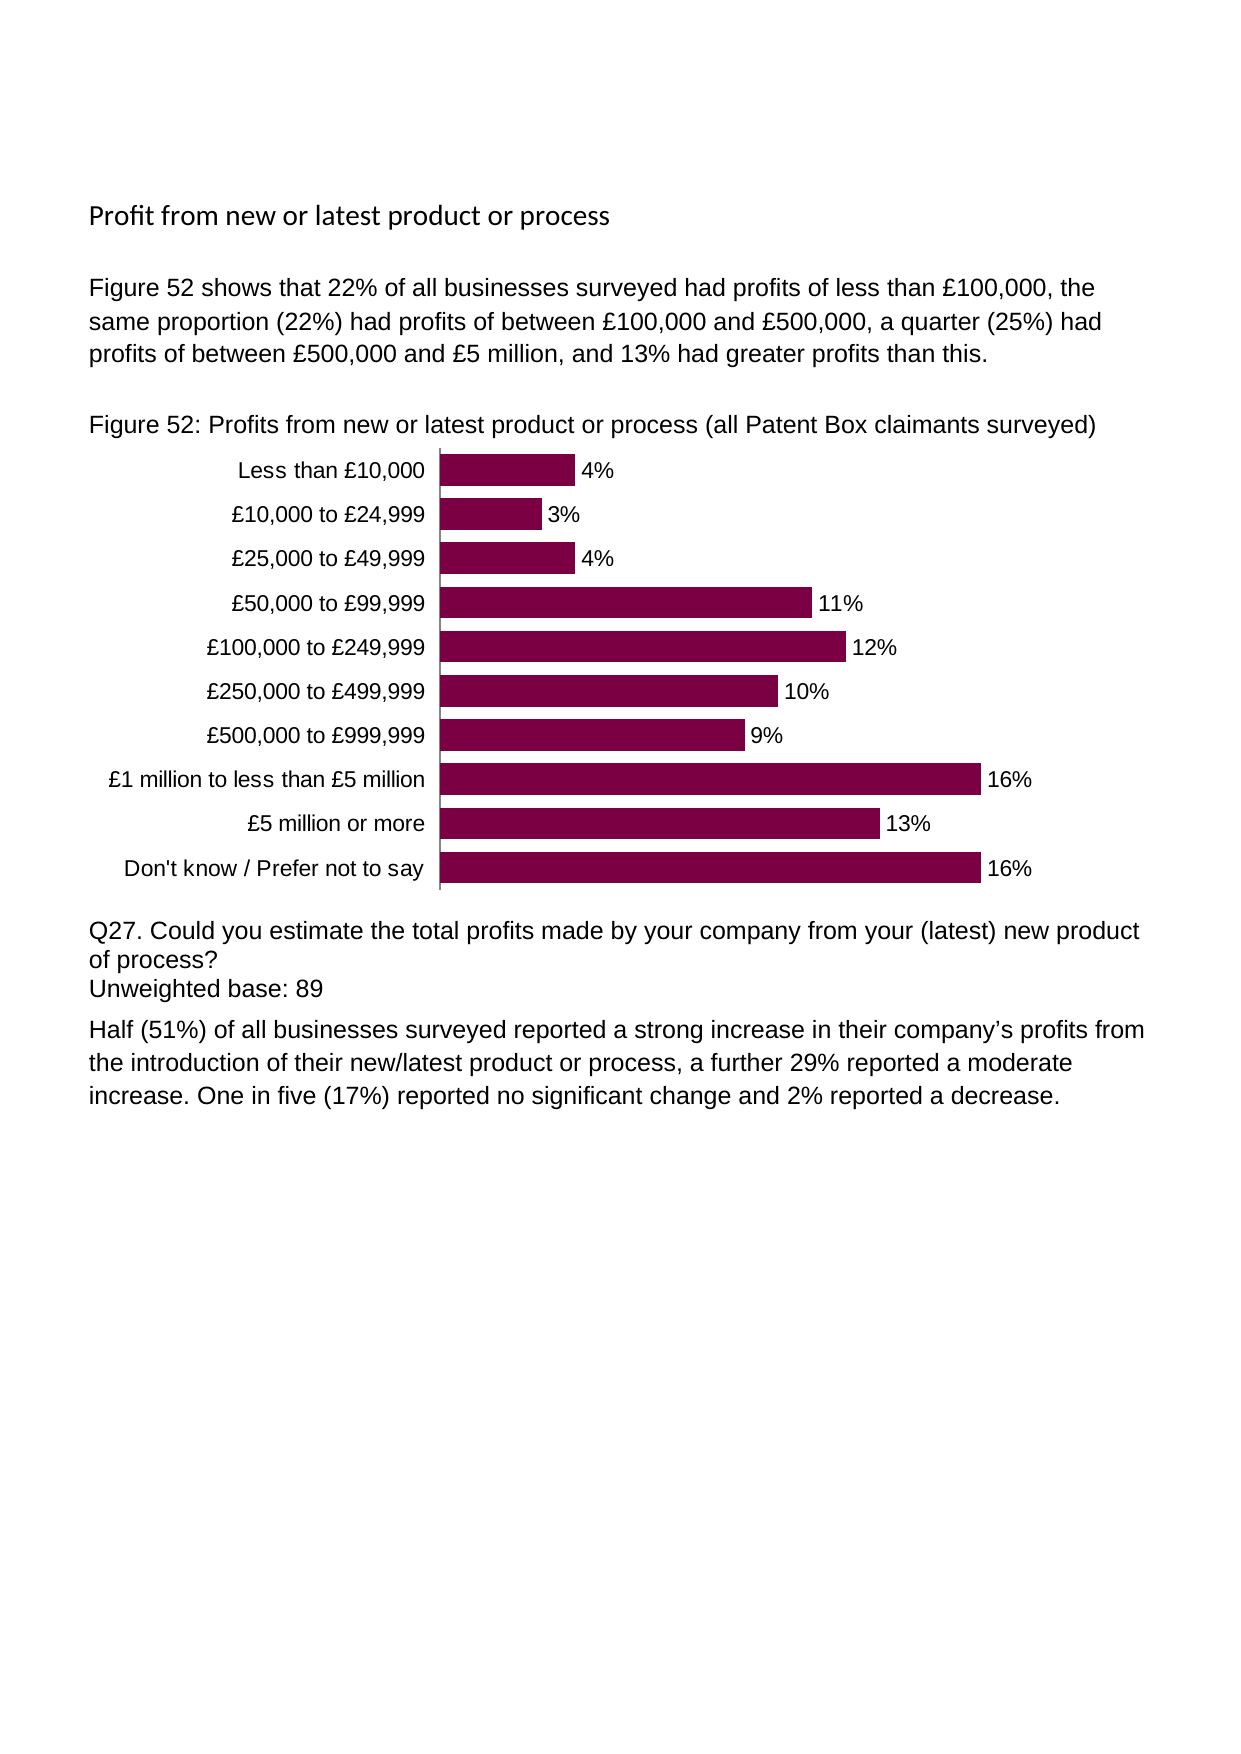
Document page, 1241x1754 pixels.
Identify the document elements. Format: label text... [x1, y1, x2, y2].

text Unweighted base: 89 [89, 974, 1152, 1002]
text Q27. Could you estimate the total profits made by your company from your (latest) new product of process? [89, 916, 1152, 974]
text Half (51%) of all businesses surveyed reported a strong increase in their company’s profits from the introduction of their new/latest product or process, a further 29% reported a moderate increase. One in five (17%) reported no significant change and 2% reported a decrease. [89, 1015, 1152, 1110]
text Figure 52: Profits from new or latest product or process (all Patent Box claimants surveyed) [89, 410, 1152, 439]
text Figure 52 shows that 22% of all businesses surveyed had profits of less than £100,000, the same proportion (22%) had profits of between £100,000 and £500,000, a quarter (25%) had profits of between £500,000 and £5 million, and 13% had greater profits than this. [89, 273, 1152, 368]
subtitle Profit from new or latest product or process [89, 197, 1152, 233]
